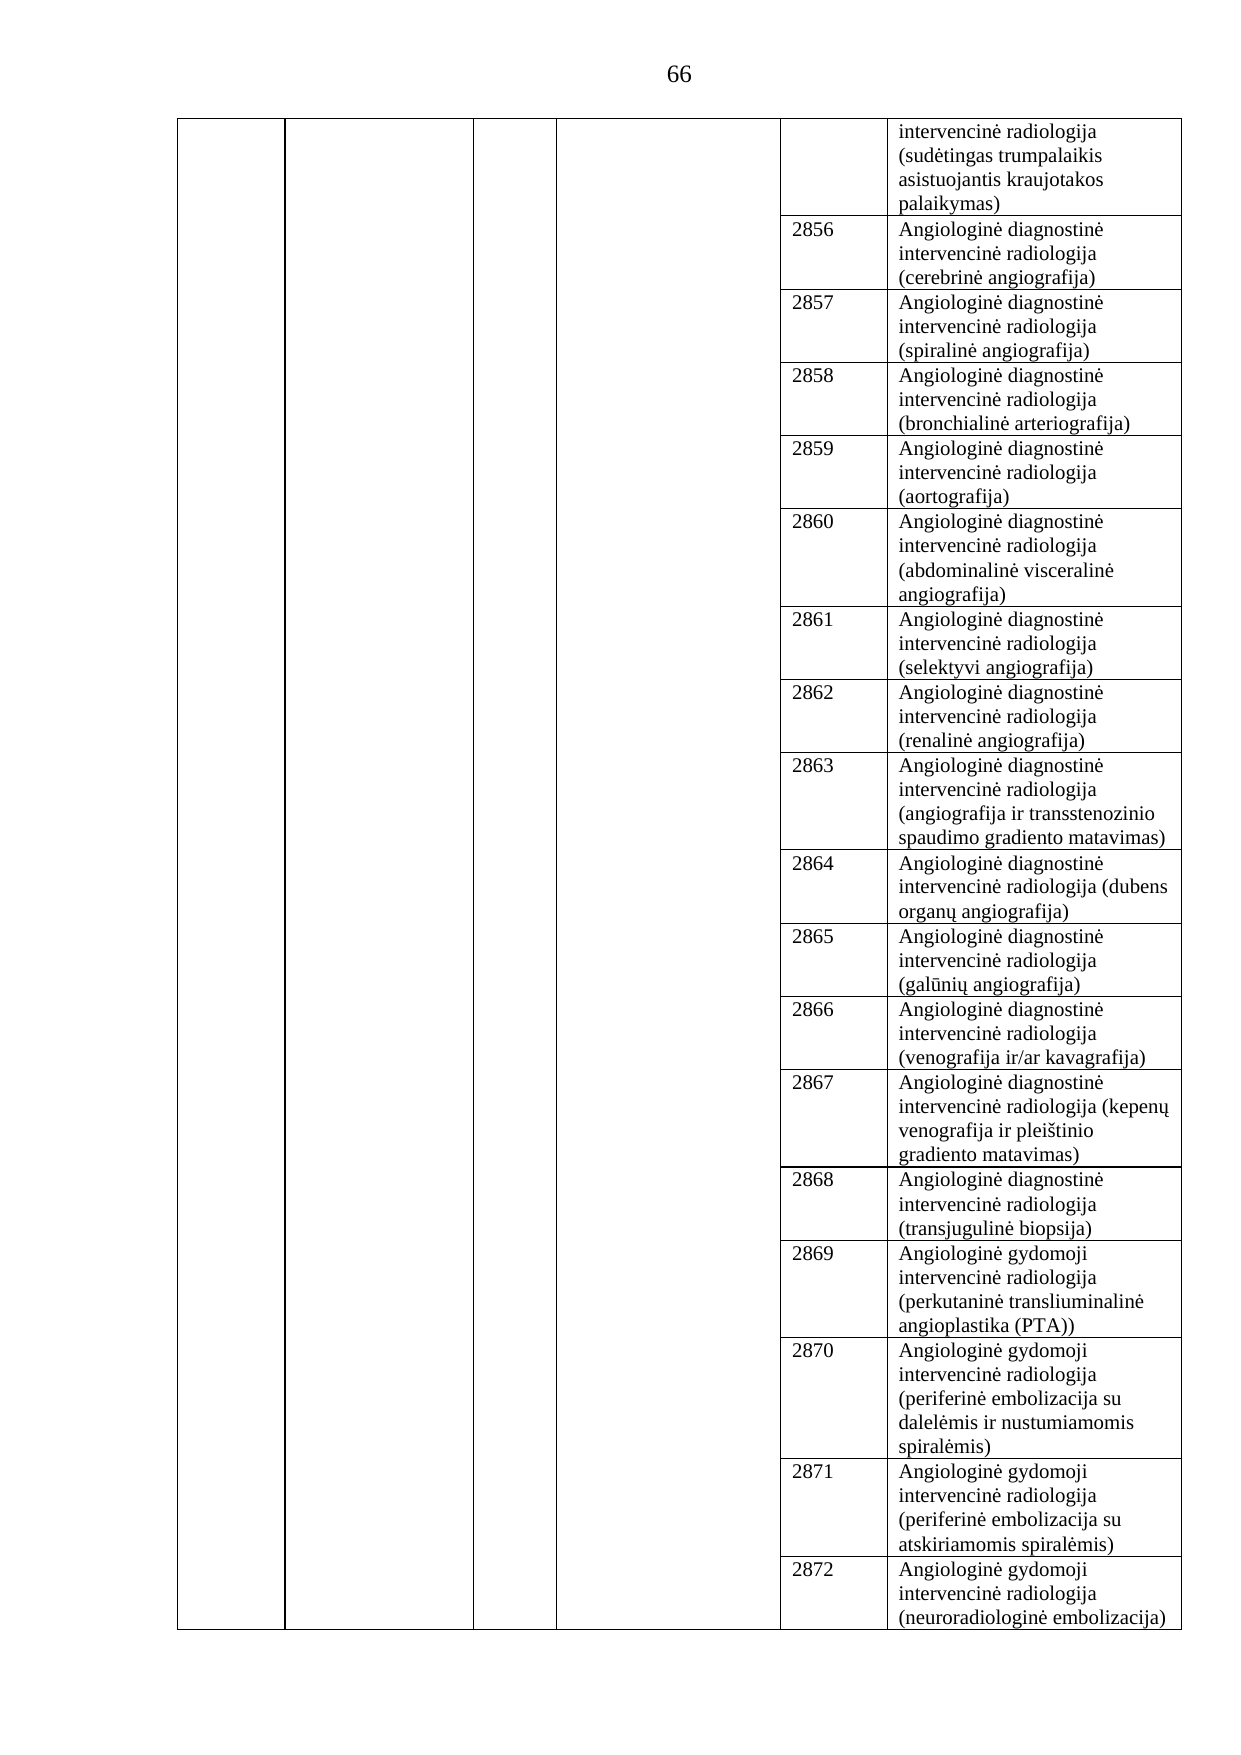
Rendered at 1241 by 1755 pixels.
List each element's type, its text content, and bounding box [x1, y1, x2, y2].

table_cell 2871 [781, 1459, 887, 1556]
table_cell Angiologinė diagnostinė intervencinė radiologija (bronchialinė arteriografija) [888, 363, 1181, 435]
table_cell [178, 119, 284, 1629]
table_cell intervencinė radiologija (sudėtingas trumpalaikis asistuojantis kraujotakos palaikymas) [888, 119, 1181, 215]
table_cell 2867 [781, 1070, 887, 1166]
table_cell Angiologinė diagnostinė intervencinė radiologija (dubens organų angiografija) [888, 850, 1181, 923]
table_cell 2872 [781, 1557, 887, 1629]
table_cell Angiologinė diagnostinė intervencinė radiologija (venografija ir/ar kavagrafija) [888, 997, 1181, 1069]
table_cell 2859 [781, 436, 887, 508]
table_cell Angiologinė diagnostinė intervencinė radiologija (renalinė angiografija) [888, 680, 1181, 752]
table_cell Angiologinė diagnostinė intervencinė radiologija (selektyvi angiografija) [888, 607, 1181, 679]
table_cell 2862 [781, 680, 887, 752]
table_cell Angiologinė gydomoji intervencinė radiologija (periferinė embolizacija su atskiriamomis spiralėmis) [888, 1459, 1181, 1556]
table_cell 2870 [781, 1338, 887, 1458]
table_cell Angiologinė gydomoji intervencinė radiologija (perkutaninė transliuminalinė angioplastika (PTA)) [888, 1241, 1181, 1337]
table_cell [286, 119, 473, 1629]
table_cell Angiologinė diagnostinė intervencinė radiologija (abdominalinė visceralinė angiografija) [888, 509, 1181, 606]
table_cell Angiologinė diagnostinė intervencinė radiologija (spiralinė angiografija) [888, 290, 1181, 362]
table_cell Angiologinė gydomoji intervencinė radiologija (periferinė embolizacija su dalelėmis ir nustumiamomis spiralėmis) [888, 1338, 1181, 1458]
table_cell 2857 [781, 290, 887, 362]
table_cell 2863 [781, 753, 887, 849]
table_cell [557, 119, 780, 1629]
table_cell 2864 [781, 850, 887, 923]
table_cell 2856 [781, 216, 887, 289]
table_cell Angiologinė diagnostinė intervencinė radiologija (cerebrinė angiografija) [888, 216, 1181, 289]
table_cell 2861 [781, 607, 887, 679]
table_cell Angiologinė diagnostinė intervencinė radiologija (transjugulinė biopsija) [888, 1168, 1181, 1239]
table_cell Angiologinė gydomoji intervencinė radiologija (neuroradiologinė embolizacija) [888, 1557, 1181, 1629]
table_cell 2858 [781, 363, 887, 435]
table_cell Angiologinė diagnostinė intervencinė radiologija (kepenų venografija ir pleištinio gradiento matavimas) [888, 1070, 1181, 1166]
table_cell Angiologinė diagnostinė intervencinė radiologija (aortografija) [888, 436, 1181, 508]
table_cell [781, 119, 887, 215]
table_cell Angiologinė diagnostinė intervencinė radiologija (angiografija ir transstenozinio spaudimo gradiento matavimas) [888, 753, 1181, 849]
table_cell 2866 [781, 997, 887, 1069]
table_cell 2860 [781, 509, 887, 606]
table_cell Angiologinė diagnostinė intervencinė radiologija (galūnių angiografija) [888, 924, 1181, 996]
table_cell 2865 [781, 924, 887, 996]
table_cell 2868 [781, 1168, 887, 1239]
table_cell [474, 119, 556, 1629]
table_cell 2869 [781, 1241, 887, 1337]
